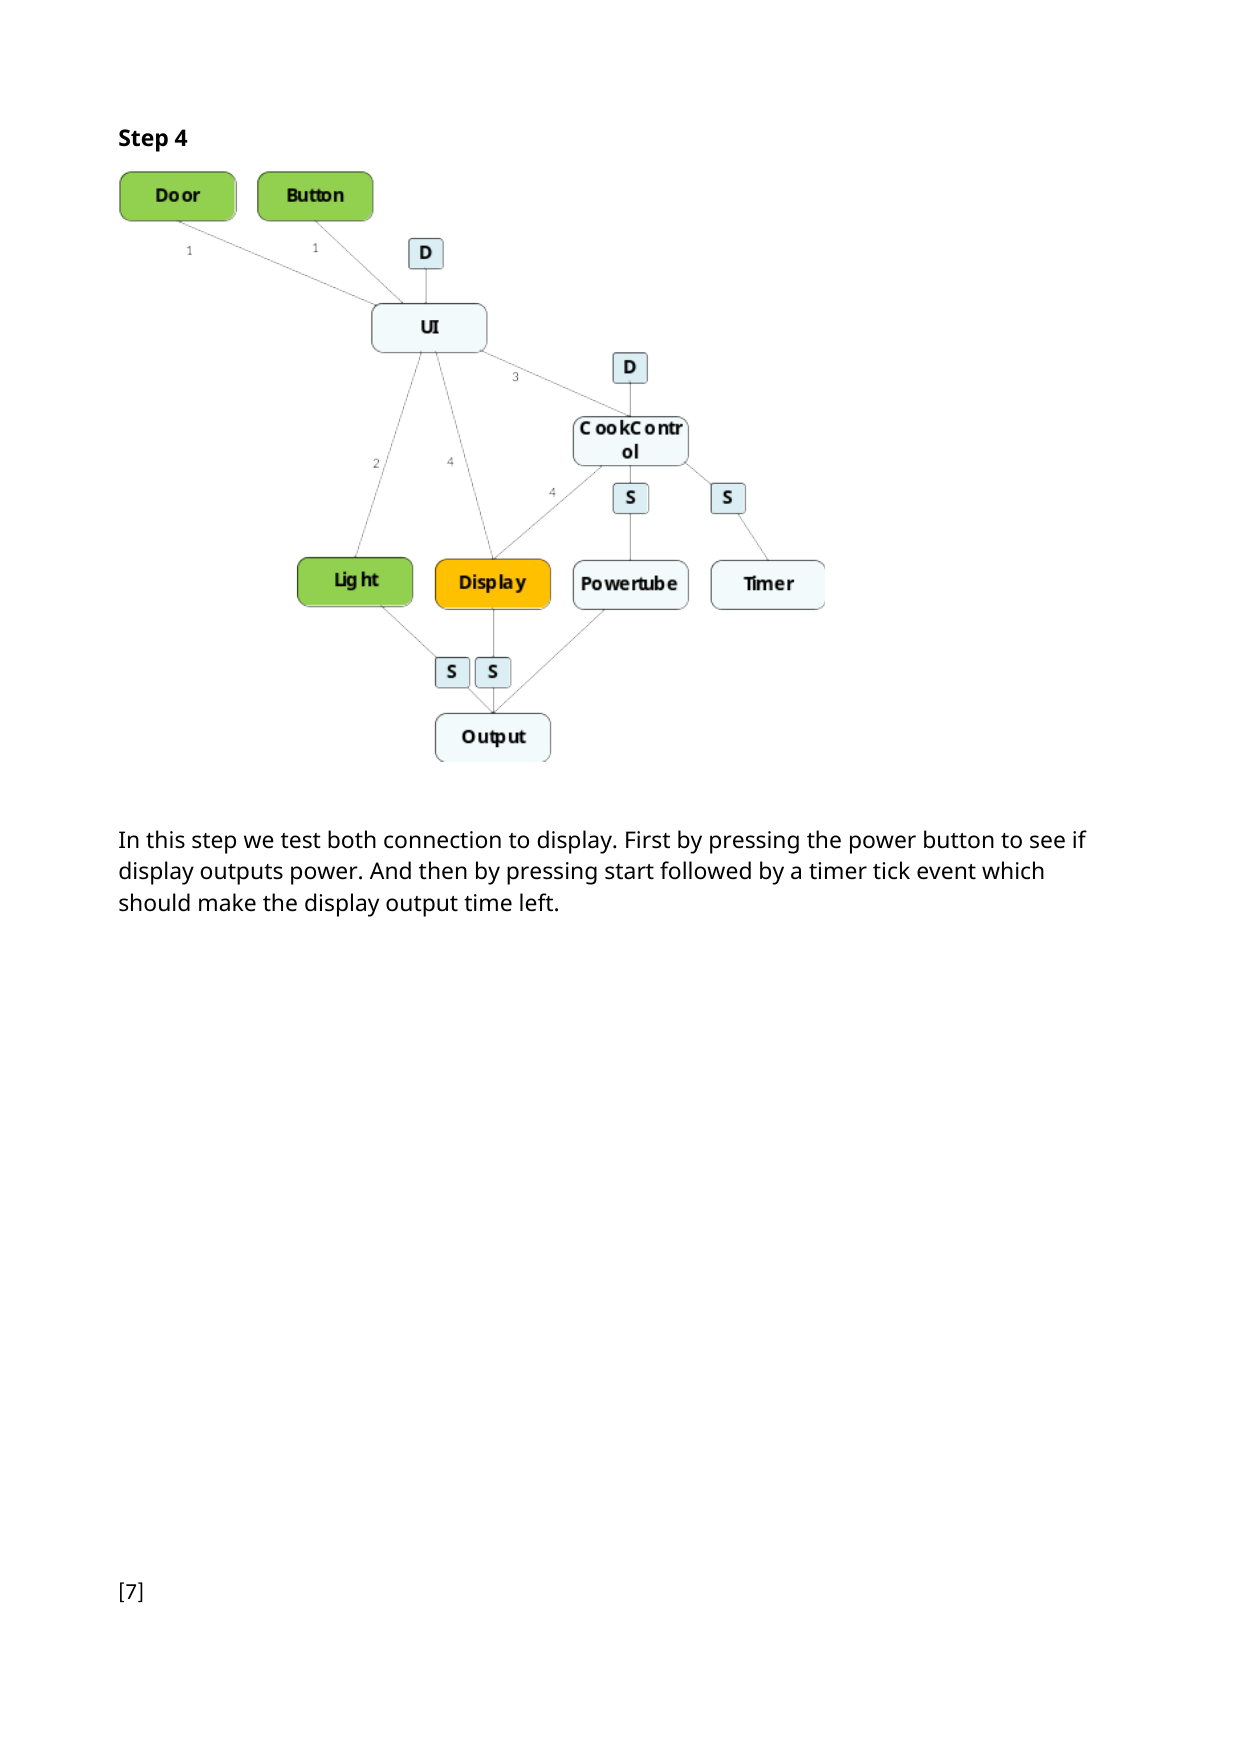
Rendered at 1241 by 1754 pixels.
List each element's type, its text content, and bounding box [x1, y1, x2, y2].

text Step 4 [118, 122, 1122, 153]
text In this step we test both connection to display. First by pressing the power button to see if display outputs power. And then by pressing start followed by a timer tick event which should make the display output time left. [118, 823, 1122, 918]
